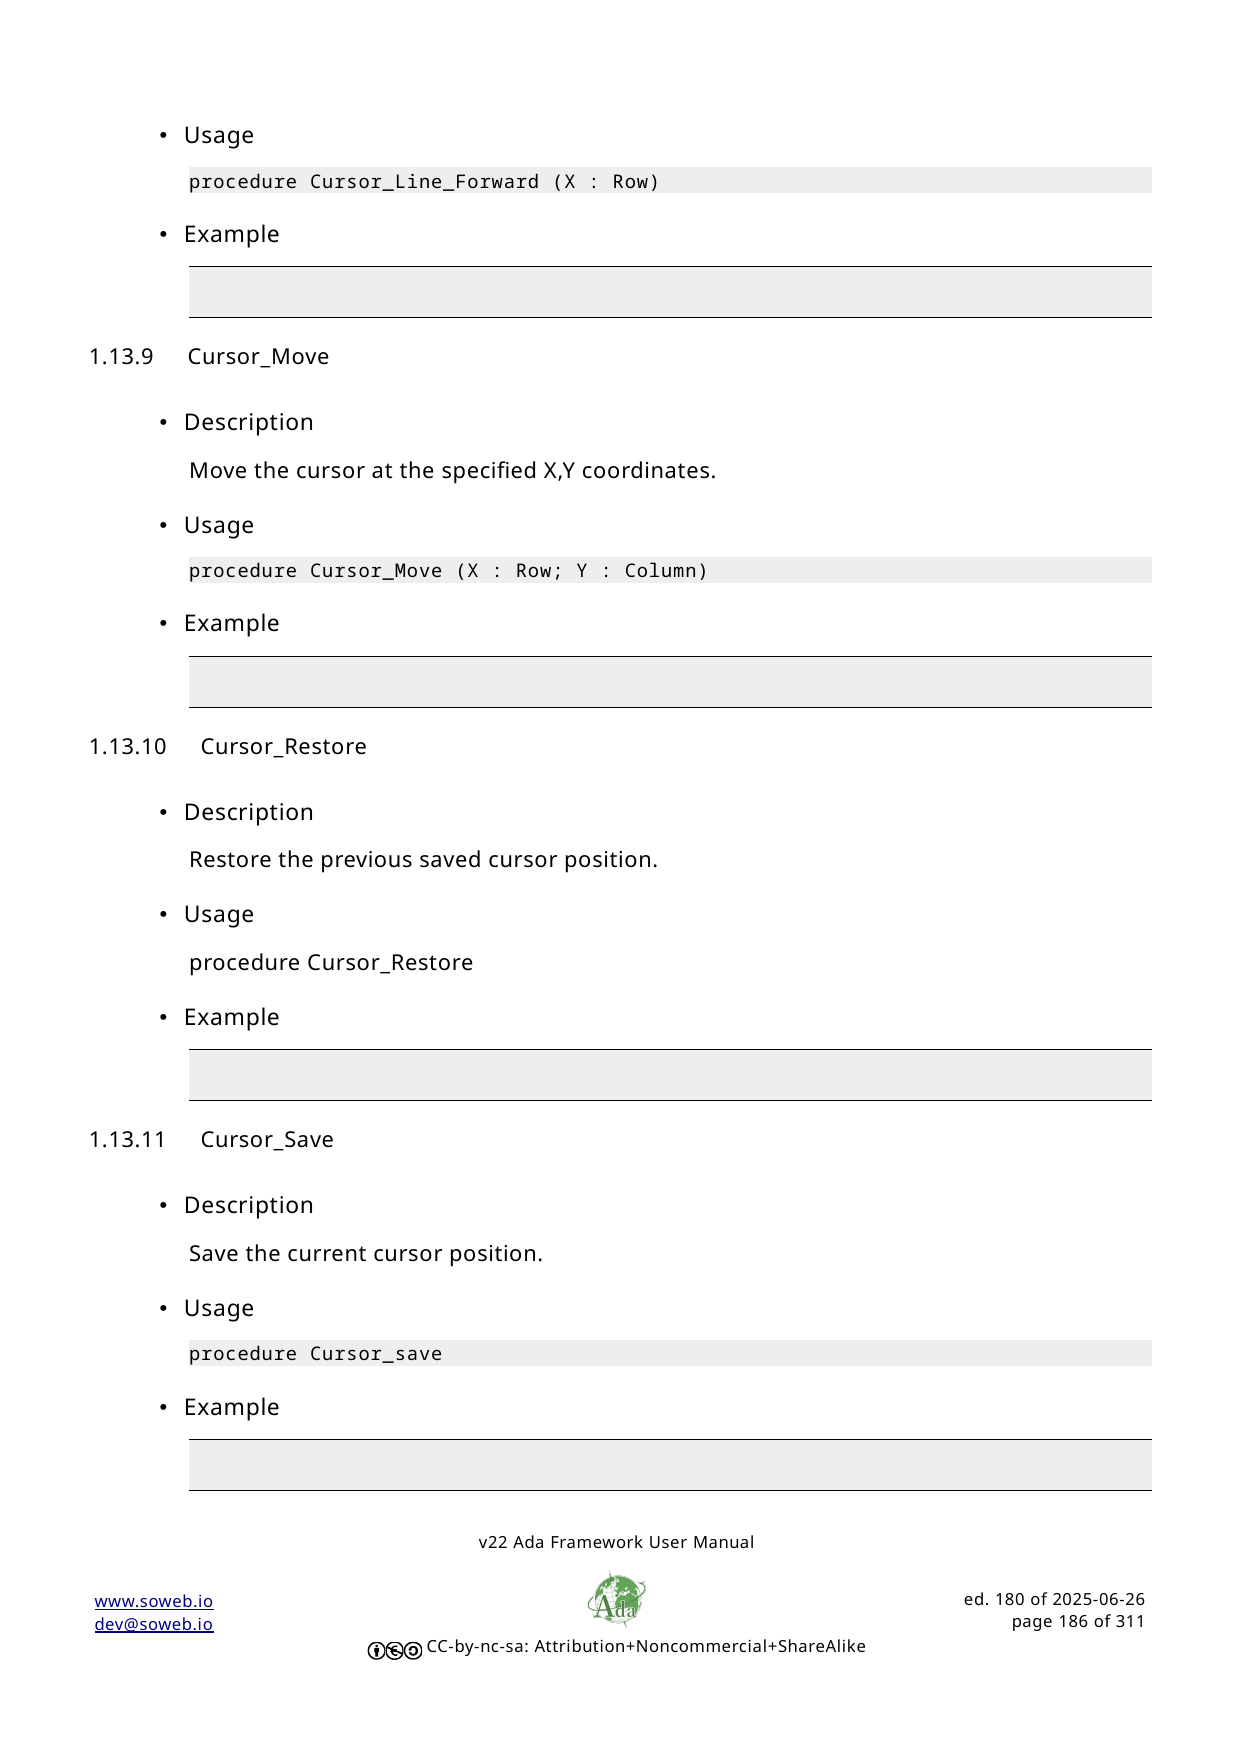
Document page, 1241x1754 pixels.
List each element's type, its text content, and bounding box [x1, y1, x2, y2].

subtitle Cursor_Move [88, 341, 1152, 382]
subtitle Example [159, 1390, 1152, 1421]
subtitle Example [159, 217, 1152, 248]
text Restore the previous saved cursor position. [189, 844, 1152, 874]
text procedure Cursor_Move (X : Row; Y : Column) [189, 557, 1152, 583]
subtitle Description [159, 1189, 1152, 1220]
picture [587, 1570, 646, 1629]
subtitle Example [159, 607, 1152, 638]
text procedure Cursor_Line_Forward (X : Row) [189, 167, 1152, 193]
picture [367, 1642, 423, 1660]
subtitle Usage [159, 118, 1152, 150]
text procedure Cursor_Restore [189, 947, 1152, 977]
subtitle Example [159, 1000, 1152, 1032]
subtitle Usage [159, 508, 1152, 539]
subtitle Cursor_Save [88, 1124, 1152, 1165]
text Save the current cursor position. [189, 1238, 1152, 1268]
subtitle Cursor_Restore [88, 730, 1152, 771]
subtitle Usage [159, 1291, 1152, 1322]
text procedure Cursor_save [189, 1340, 1152, 1366]
subtitle Description [159, 406, 1152, 437]
subtitle Usage [159, 898, 1152, 929]
text Move the cursor at the specified X,Y coordinates. [189, 454, 1152, 484]
subtitle Description [159, 795, 1152, 826]
